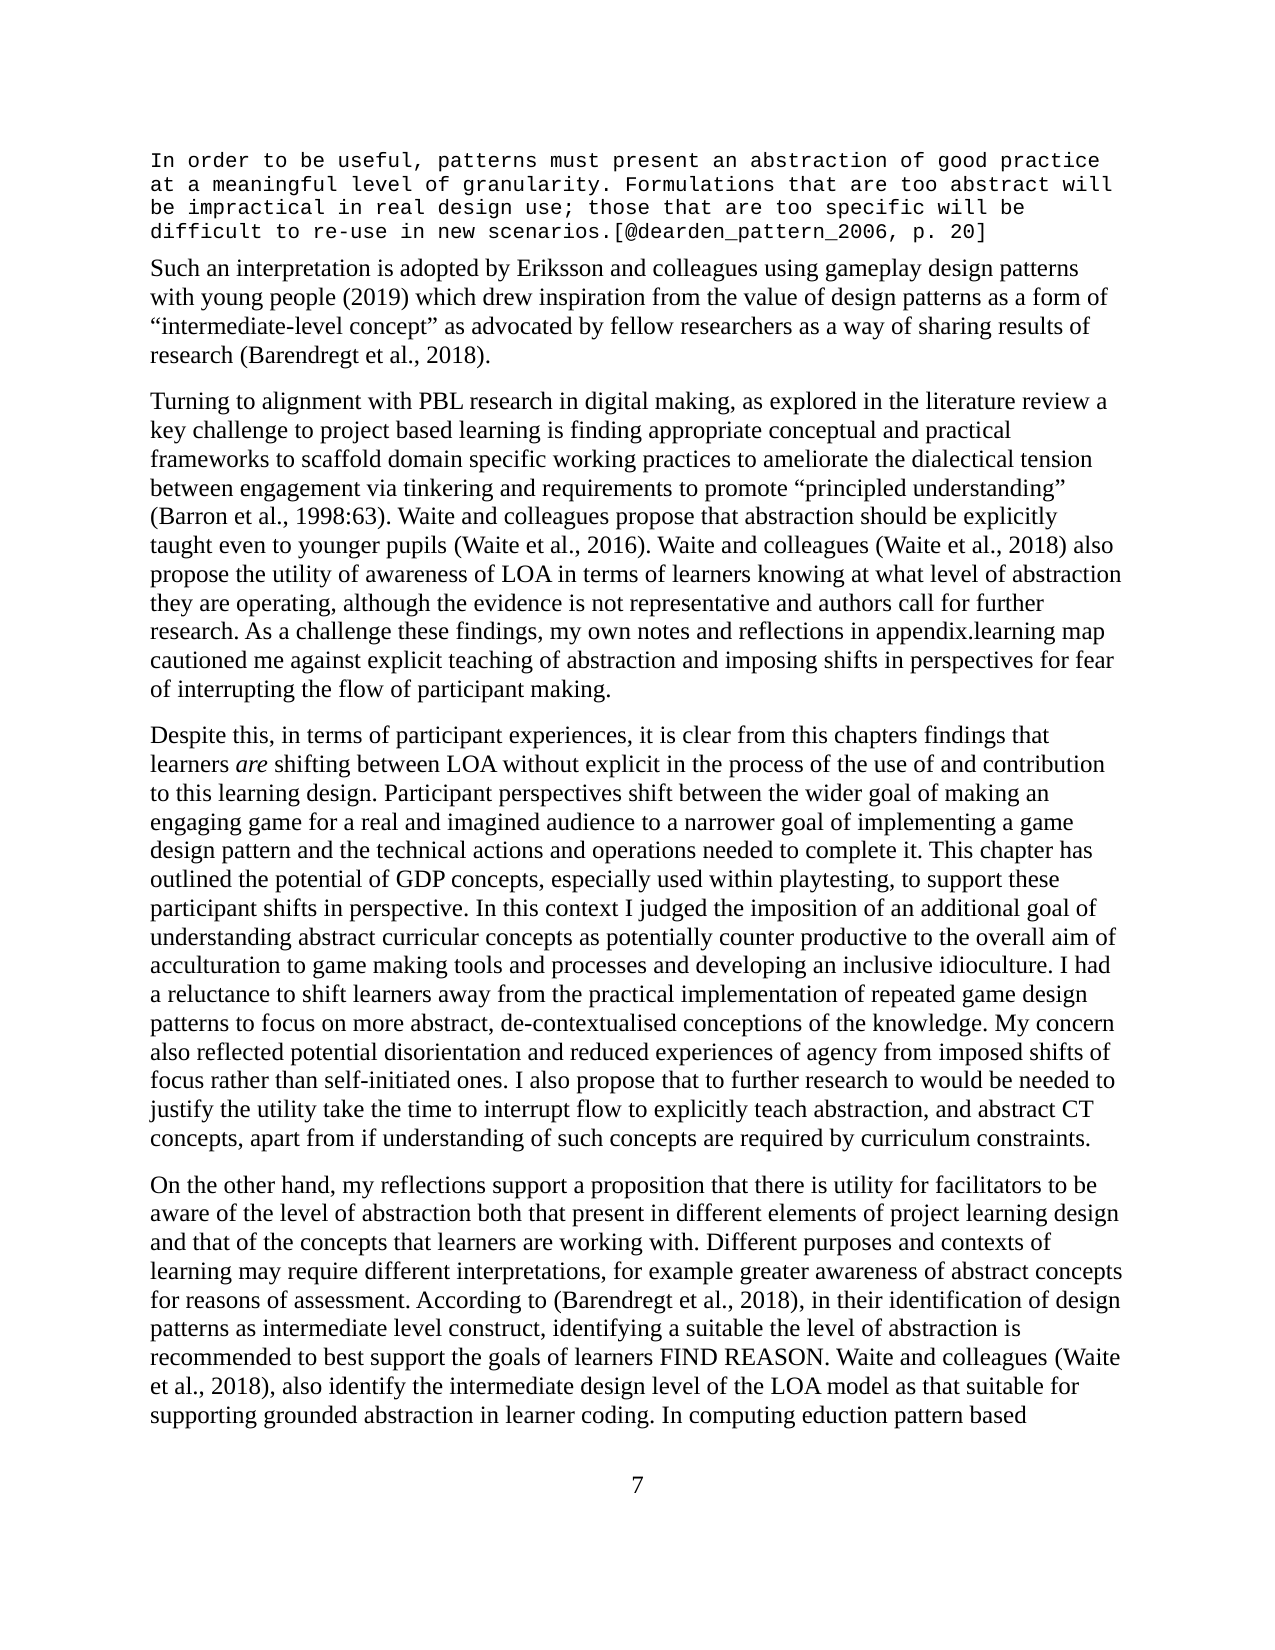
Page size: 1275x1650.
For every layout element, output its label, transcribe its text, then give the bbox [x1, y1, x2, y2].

text Despite this, in terms of participant experiences, it is clear from this chapters findings that learners are shifting between LOA without explicit in the process of the use of and contribution to this learning design. Participant perspectives shift between the wider goal of making an engaging game for a real and imagined audience to a narrower goal of implementing a game design pattern and the technical actions and operations needed to complete it. This chapter has outlined the potential of GDP concepts, especially used within playtesting, to support these participant shifts in perspective. In this context I judged the imposition of an additional goal of understanding abstract curricular concepts as potentially counter productive to the overall aim of acculturation to game making tools and processes and developing an inclusive idioculture. I had a reluctance to shift learners away from the practical implementation of repeated game design patterns to focus on more abstract, de-contextualised conceptions of the knowledge. My concern also reflected potential disorientation and reduced experiences of agency from imposed shifts of focus rather than self-initiated ones. I also propose that to further research to would be needed to justify the utility take the time to interrupt flow to explicitly teach abstraction, and abstract CT concepts, apart from if understanding of such concepts are required by curriculum constraints. [150, 721, 1125, 1152]
text Such an interpretation is adopted by Eriksson and colleagues using gameplay design patterns with young people (2019) which drew inspiration from the value of design patterns as a form of “intermediate-level concept” as advocated by fellow researchers as a way of sharing results of research (Barendregt et al., 2018). [150, 253, 1125, 368]
text On the other hand, my reflections support a proposition that there is utility for facilitators to be aware of the level of abstraction both that present in different elements of project learning design and that of the concepts that learners are working with. Different purposes and contexts of learning may require different interpretations, for example greater awareness of abstract concepts for reasons of assessment. According to (Barendregt et al., 2018), in their identification of design patterns as intermediate level construct, identifying a suitable the level of abstraction is recommended to best support the goals of learners FIND REASON. Waite and colleagues (Waite et al., 2018), also identify the intermediate design level of the LOA model as that suitable for supporting grounded abstraction in learner coding. In computing eduction pattern based [150, 1170, 1125, 1428]
text Turning to alignment with PBL research in digital making, as explored in the literature review a key challenge to project based learning is finding appropriate conceptual and practical frameworks to scaffold domain specific working practices to ameliorate the dialectical tension between engagement via tinkering and requirements to promote “principled understanding” (Barron et al., 1998:63). Waite and colleagues propose that abstraction should be explicitly taught even to younger pupils (Waite et al., 2016). Waite and colleagues (Waite et al., 2018) also propose the utility of awareness of LOA in terms of learners knowing at what level of abstraction they are operating, although the evidence is not representative and authors call for further research. As a challenge these findings, my own notes and reflections in appendix.learning map cautioned me against explicit teaching of abstraction and imposing shifts in perspectives for fear of interrupting the flow of participant making. [150, 386, 1125, 703]
text In order to be useful, patterns must present an abstraction of good practice at a meaningful level of granularity. Formulations that are too abstract will be impractical in real design use; those that are too specific will be difficult to re-use in new scenarios.[@dearden_pattern_2006, p. 20] [150, 150, 1125, 244]
